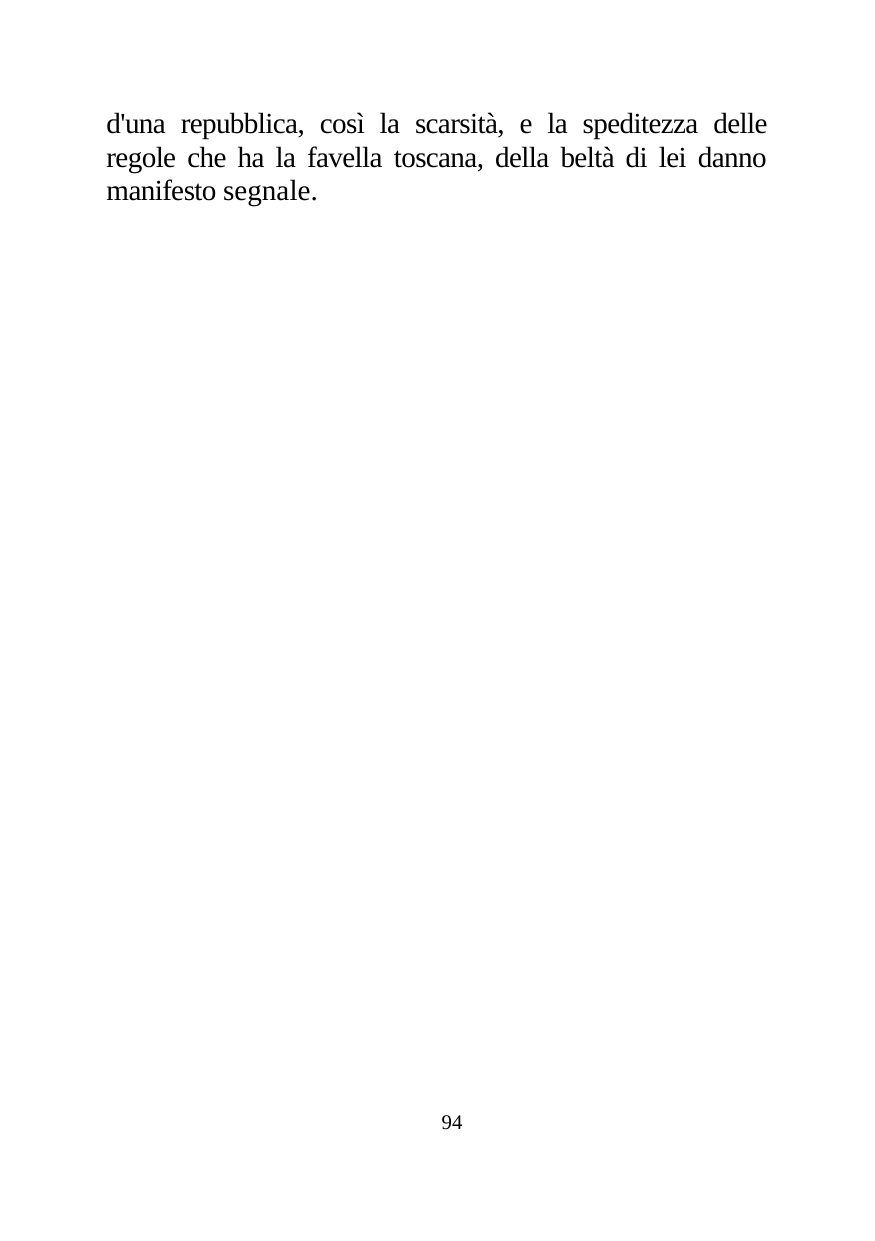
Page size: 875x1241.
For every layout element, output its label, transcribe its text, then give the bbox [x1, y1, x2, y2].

text d'una repubblica, così la scarsità, e la speditezza delle regole che ha la favella toscana, della beltà di lei danno manifesto segnale. [106, 106, 768, 207]
